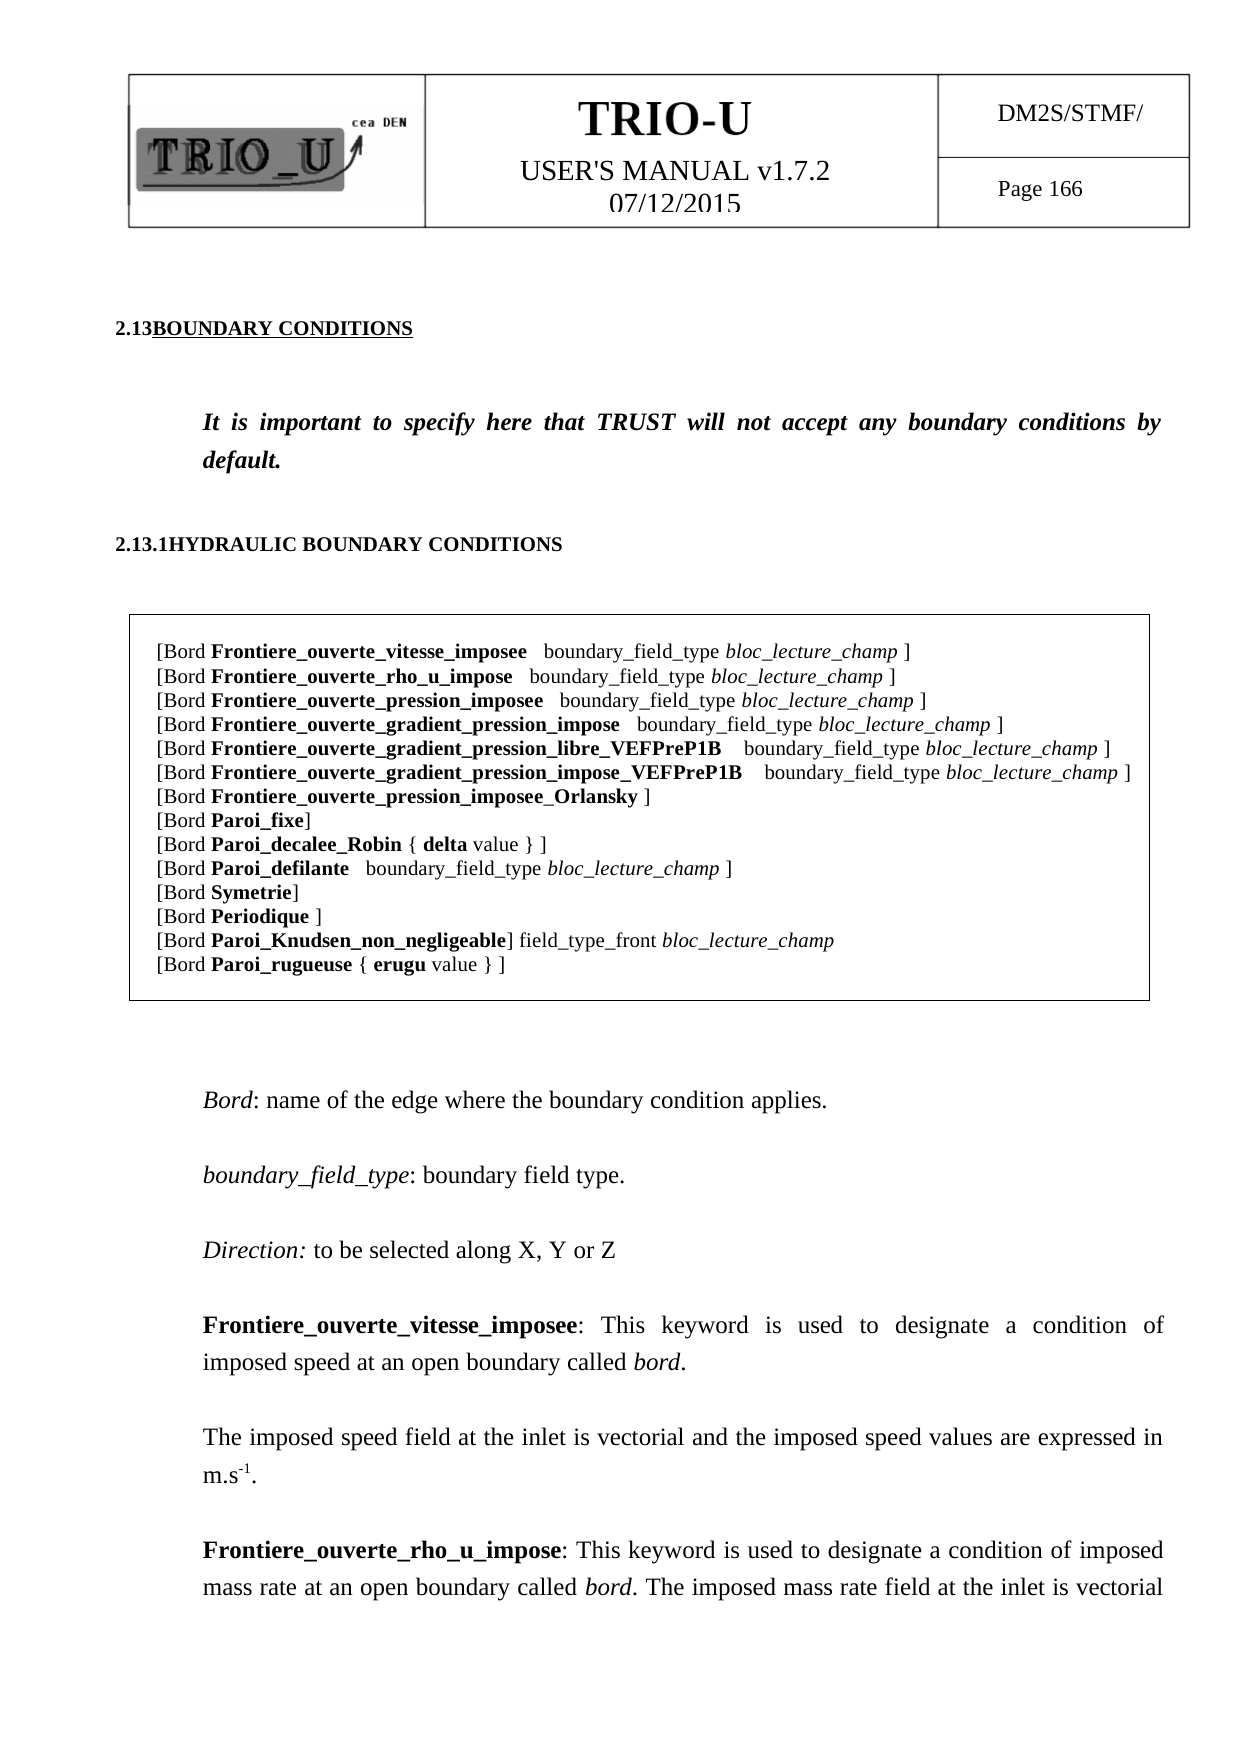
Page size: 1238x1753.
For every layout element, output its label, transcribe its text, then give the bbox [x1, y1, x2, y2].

text Bord: name of the edge where the boundary condition applies. [203, 1076, 1165, 1114]
text Frontiere_ouverte_rho_u_impose: This keyword is used to designate a condition of imposed mass rate at an open boundary called bord. The imposed mass rate field at the inlet is vectorial [203, 1526, 1165, 1601]
subtitle BOUNDARY CONDITIONS [115, 316, 1164, 340]
table_header [Bord Frontiere_ouverte_vitesse_imposee boundary_field_type bloc_lecture_champ ] [Bord Frontiere_ouverte_rho_u_impose boundary_field_type bloc_lecture_champ ] [Bord Frontiere_ouverte_pression_imposee boundary_field_type bloc_lecture_champ ] [Bord Frontiere_ouverte_gradient_pression_impose boundary_field_type bloc_lecture_champ ] [Bord Frontiere_ouverte_gradient_pression_libre_VEFPreP1B boundary_field_type bloc_lecture_champ ] [Bord Frontiere_ouverte_gradient_pression_impose_VEFPreP1B boundary_field_type bloc_lecture_champ ] [Bord Frontiere_ouverte_pression_imposee_Orlansky ] [Bord Paroi_fixe] [Bord Paroi_decalee_Robin { delta value } ] [Bord Paroi_defilante boundary_field_type bloc_lecture_champ ] [Bord Symetrie] [Bord Periodique ] [Bord Paroi_Knudsen_non_negligeable] field_type_front bloc_lecture_champ [Bord Paroi_rugueuse { erugu value } ] [130, 615, 1149, 1000]
text Frontiere_ouverte_vitesse_imposee: This keyword is used to designate a condition of imposed speed at an open boundary called bord. [203, 1301, 1165, 1376]
text The imposed speed field at the inlet is vectorial and the imposed speed values are expressed in m.s-1. [203, 1414, 1165, 1489]
text boundary_field_type: boundary field type. [203, 1151, 1165, 1189]
subtitle HYDRAULIC BOUNDARY CONDITIONS [115, 532, 1164, 556]
text Direction: to be selected along X, Y or Z [203, 1226, 1165, 1264]
text It is important to specify here that TRUST will not accept any boundary conditions by default. [203, 398, 1165, 473]
